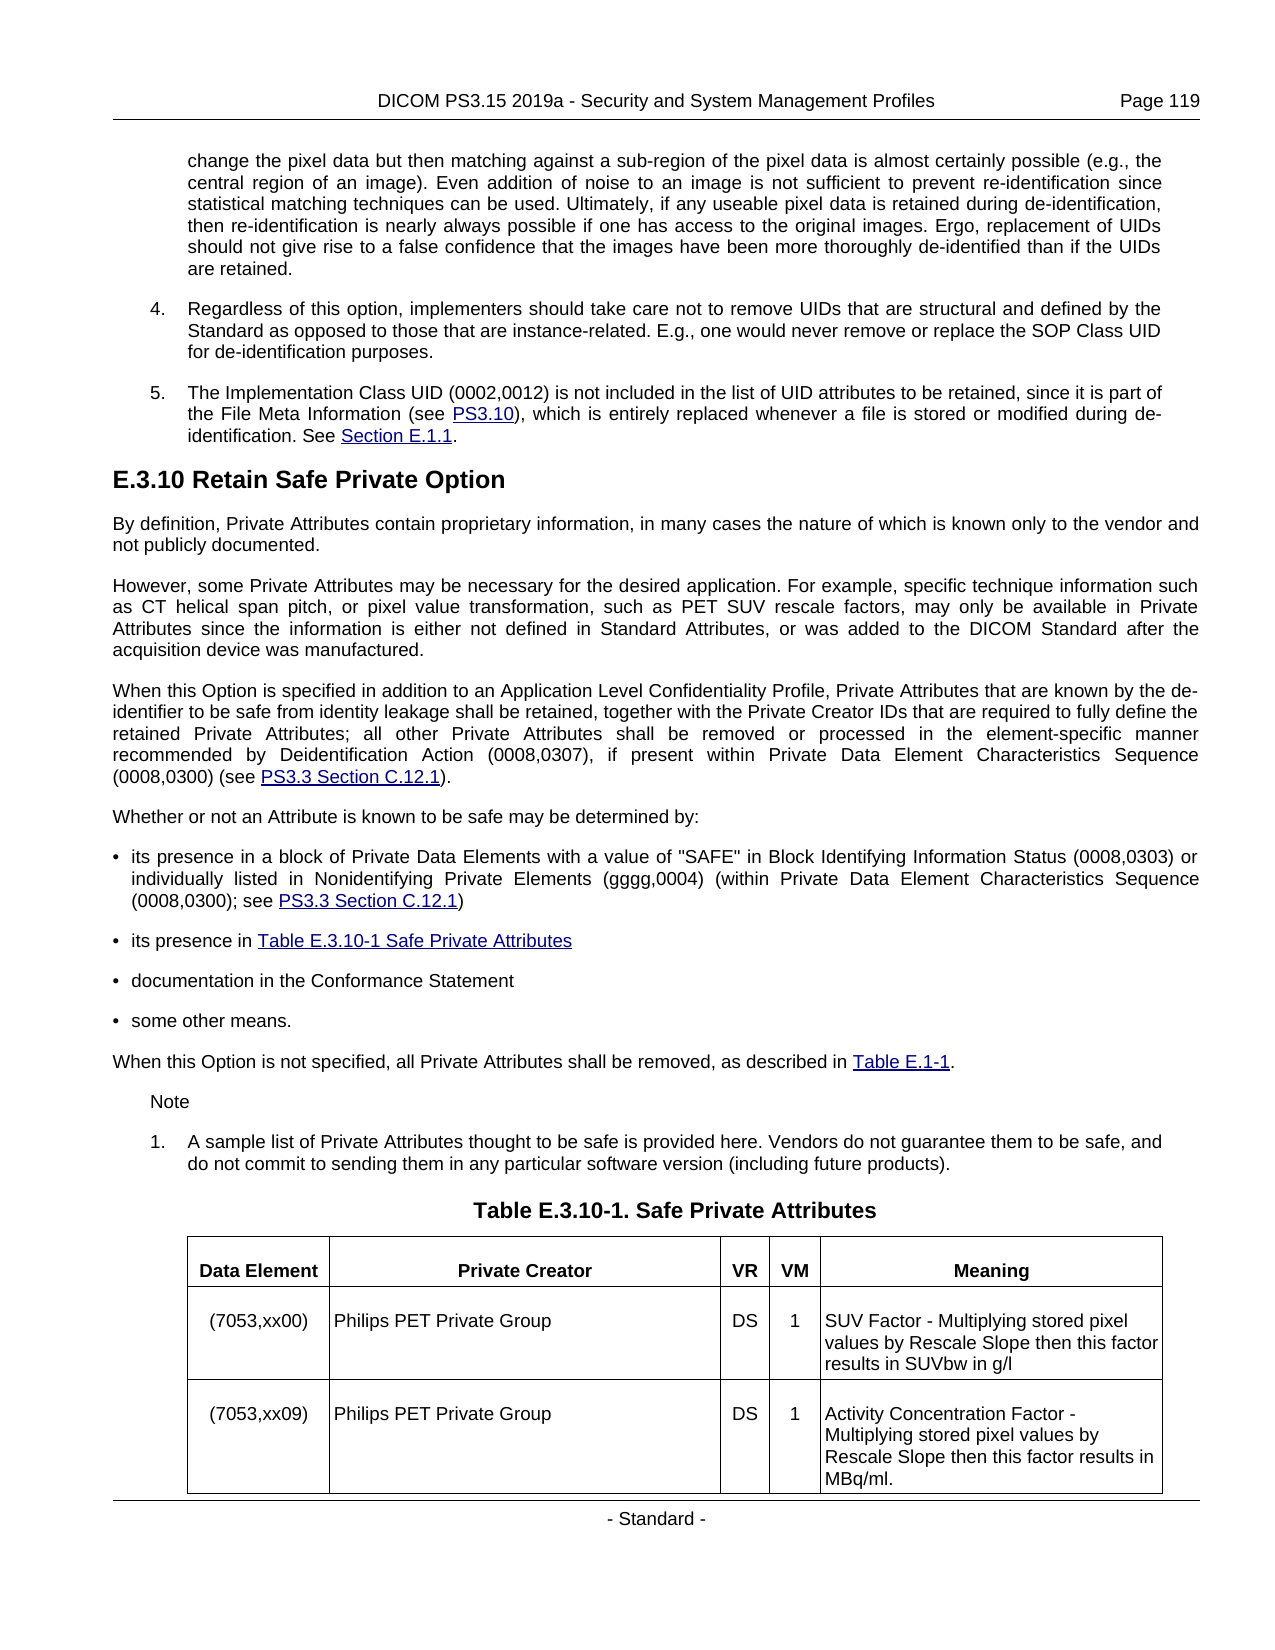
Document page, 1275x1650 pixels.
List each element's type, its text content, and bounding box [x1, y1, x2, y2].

table_cell 1 [770, 1287, 820, 1379]
table_header Private Creator [330, 1237, 720, 1286]
table_cell (7053,xx00) [188, 1287, 329, 1379]
table_header VM [770, 1237, 820, 1286]
table_header VR [721, 1237, 769, 1286]
text E.3.10 Retain Safe Private Option [112, 465, 1200, 494]
text Note [150, 1091, 1162, 1112]
text When this Option is specified in addition to an Application Level Confidentiality Profile, Private Attributes that are known by the de-identifier to be safe from identity leakage shall be retained, together with the Private Creator IDs that are required to fully define the retained Private Attributes; all other Private Attributes shall be removed or processed in the element-specific manner recommended by Deidentification Action (0008,0307), if present within Private Data Element Characteristics Sequence (0008,0300) (see PS3.3 Section C.12.1). [112, 679, 1200, 787]
table_cell Philips PET Private Group [330, 1380, 720, 1493]
text However, some Private Attributes may be necessary for the desired application. For example, specific technique information such as CT helical span pitch, or pixel value transformation, such as PET SUV rescale factors, may only be available in Private Attributes since the information is either not defined in Standard Attributes, or was added to the DICOM Standard after the acquisition device was manufactured. [112, 574, 1200, 661]
list some other means. [112, 1010, 1200, 1032]
text By definition, Private Attributes contain proprietary information, in many cases the nature of which is known only to the vendor and not publicly documented. [112, 512, 1200, 556]
list its presence in a block of Private Data Elements with a value of "SAFE" in Block Identifying Information Status (0008,0303) or individually listed in Nonidentifying Private Elements (gggg,0004) (within Private Data Element Characteristics Sequence (0008,0300); see PS3.3 Section C.12.1) [112, 846, 1200, 911]
table_cell DS [721, 1380, 769, 1493]
table_header Meaning [821, 1237, 1162, 1286]
list documentation in the Conformance Statement [112, 970, 1200, 992]
table_header Data Element [188, 1237, 329, 1286]
text Whether or not an Attribute is known to be safe may be determined by: [112, 806, 1200, 827]
list Regardless of this option, implementers should take care not to remove UIDs that are structural and defined by the Standard as opposed to those that are instance-related. E.g., one would never remove or replace the SOP Class UID for de-identification purposes. [150, 298, 1162, 363]
table_cell DS [721, 1287, 769, 1379]
list Table E.3.10-1. Safe Private Attributes [150, 1197, 1162, 1223]
table_cell Activity Concentration Factor - Multiplying stored pixel values by Rescale Slope then this factor results in MBq/ml. [821, 1380, 1162, 1493]
table_cell (7053,xx09) [188, 1380, 329, 1493]
text When this Option is not specified, all Private Attributes shall be removed, as described in Table E.1-1. [112, 1051, 1200, 1072]
table_cell 1 [770, 1380, 820, 1493]
list change the pixel data but then matching against a sub-region of the pixel data is almost certainly possible (e.g., the central region of an image). Even addition of noise to an image is not sufficient to prevent re-identification since statistical matching techniques can be used. Ultimately, if any useable pixel data is retained during de-identification, then re-identification is nearly always possible if one has access to the original images. Ergo, replacement of UIDs should not give rise to a false confidence that the images have been more thoroughly de-identified than if the UIDs are retained. [150, 150, 1162, 279]
table_cell SUV Factor - Multiplying stored pixel values by Rescale Slope then this factor results in SUVbw in g/l [821, 1287, 1162, 1379]
list its presence in Table E.3.10-1 Safe Private Attributes [112, 930, 1200, 951]
list A sample list of Private Attributes thought to be safe is provided here. Vendors do not guarantee them to be safe, and do not commit to sending them in any particular software version (including future products). [150, 1131, 1162, 1174]
table_cell Philips PET Private Group [330, 1287, 720, 1379]
list The Implementation Class UID (0002,0012) is not included in the list of UID attributes to be retained, since it is part of the File Meta Information (see PS3.10), which is entirely replaced whenever a file is stored or modified during de-identification. See Section E.1.1. [150, 382, 1162, 446]
